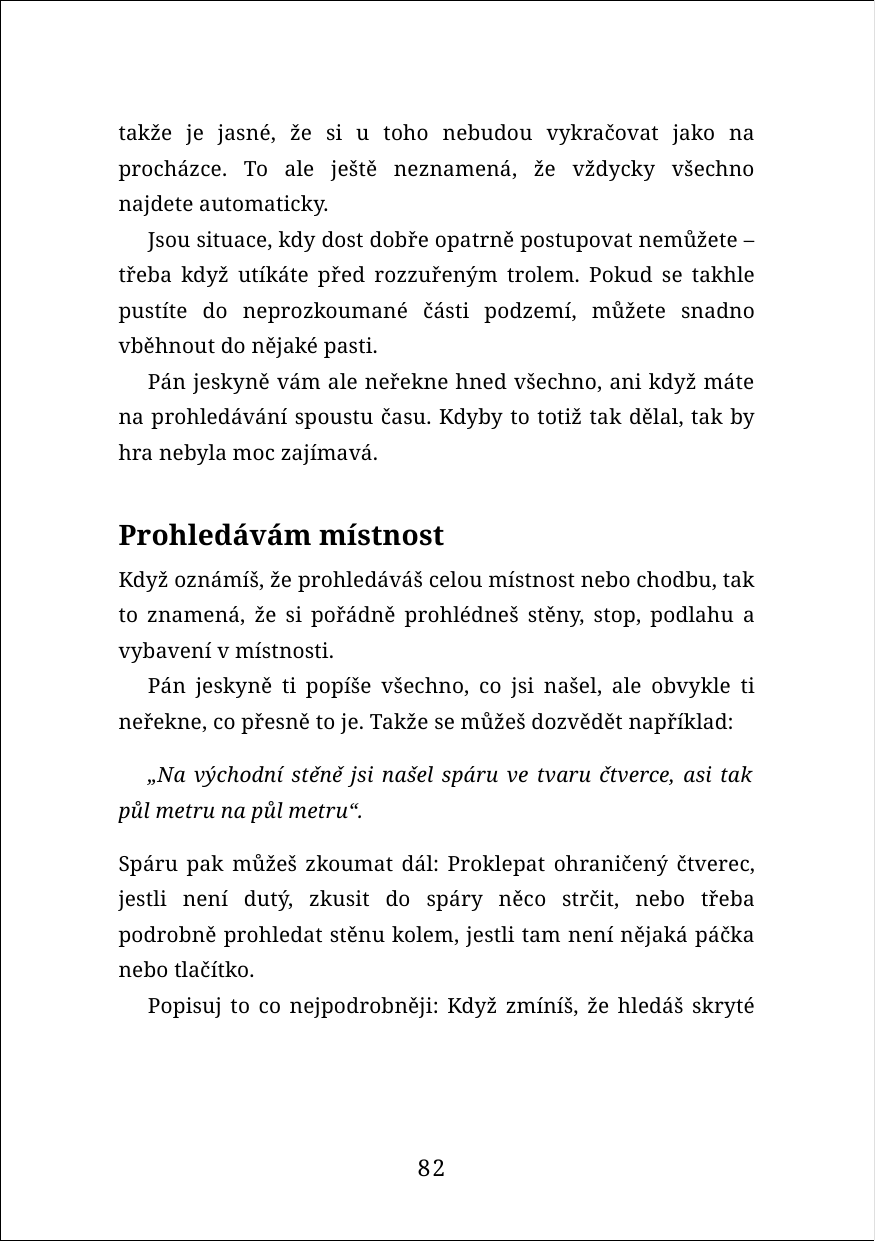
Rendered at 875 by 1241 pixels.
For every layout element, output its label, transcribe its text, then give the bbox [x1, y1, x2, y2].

text „Na východní stěně jsi našel spáru ve tvaru čtverce, asi tak půl metru na půl metru“. [118, 760, 756, 824]
text takže je jasné, že si u toho nebudou vykračovat jako na procházce. To ale ještě neznamená, že vždycky všechno najdete automaticky. Jsou situace, kdy dost dobře opatrně postupovat nemůžete – třeba když utíkáte před rozzuřeným trolem. Pokud se takhle pustíte do neprozkoumané části podzemí, můžete snadno vběhnout do nějaké pasti. Pán jeskyně vám ale neřekne hned všechno, ani když máte na prohledávání spoustu času. Kdyby to totiž tak dělal, tak by hra nebyla moc zajímavá. [118, 118, 756, 466]
text Když oznámíš, že prohledáváš celou místnost nebo chodbu, tak to znamená, že si pořádně prohlédneš stěny, stop, podlahu a vybavení v místnosti. Pán jeskyně ti popíše všechno, co jsi našel, ale obvykle ti neřekne, co přesně to je. Takže se můžeš dozvědět například: [118, 565, 756, 735]
text Spáru pak můžeš zkoumat dál: Proklepat ohraničený čtverec, jestli není dutý, zkusit do spáry něco strčit, nebo třeba podrobně prohledat stěnu kolem, jestli tam není nějaká páčka nebo tlačítko. Popisuj to co nejpodrobněji: Když zmíníš, že hledáš skryté [118, 849, 756, 1019]
subtitle Prohledávám místnost [118, 515, 756, 553]
